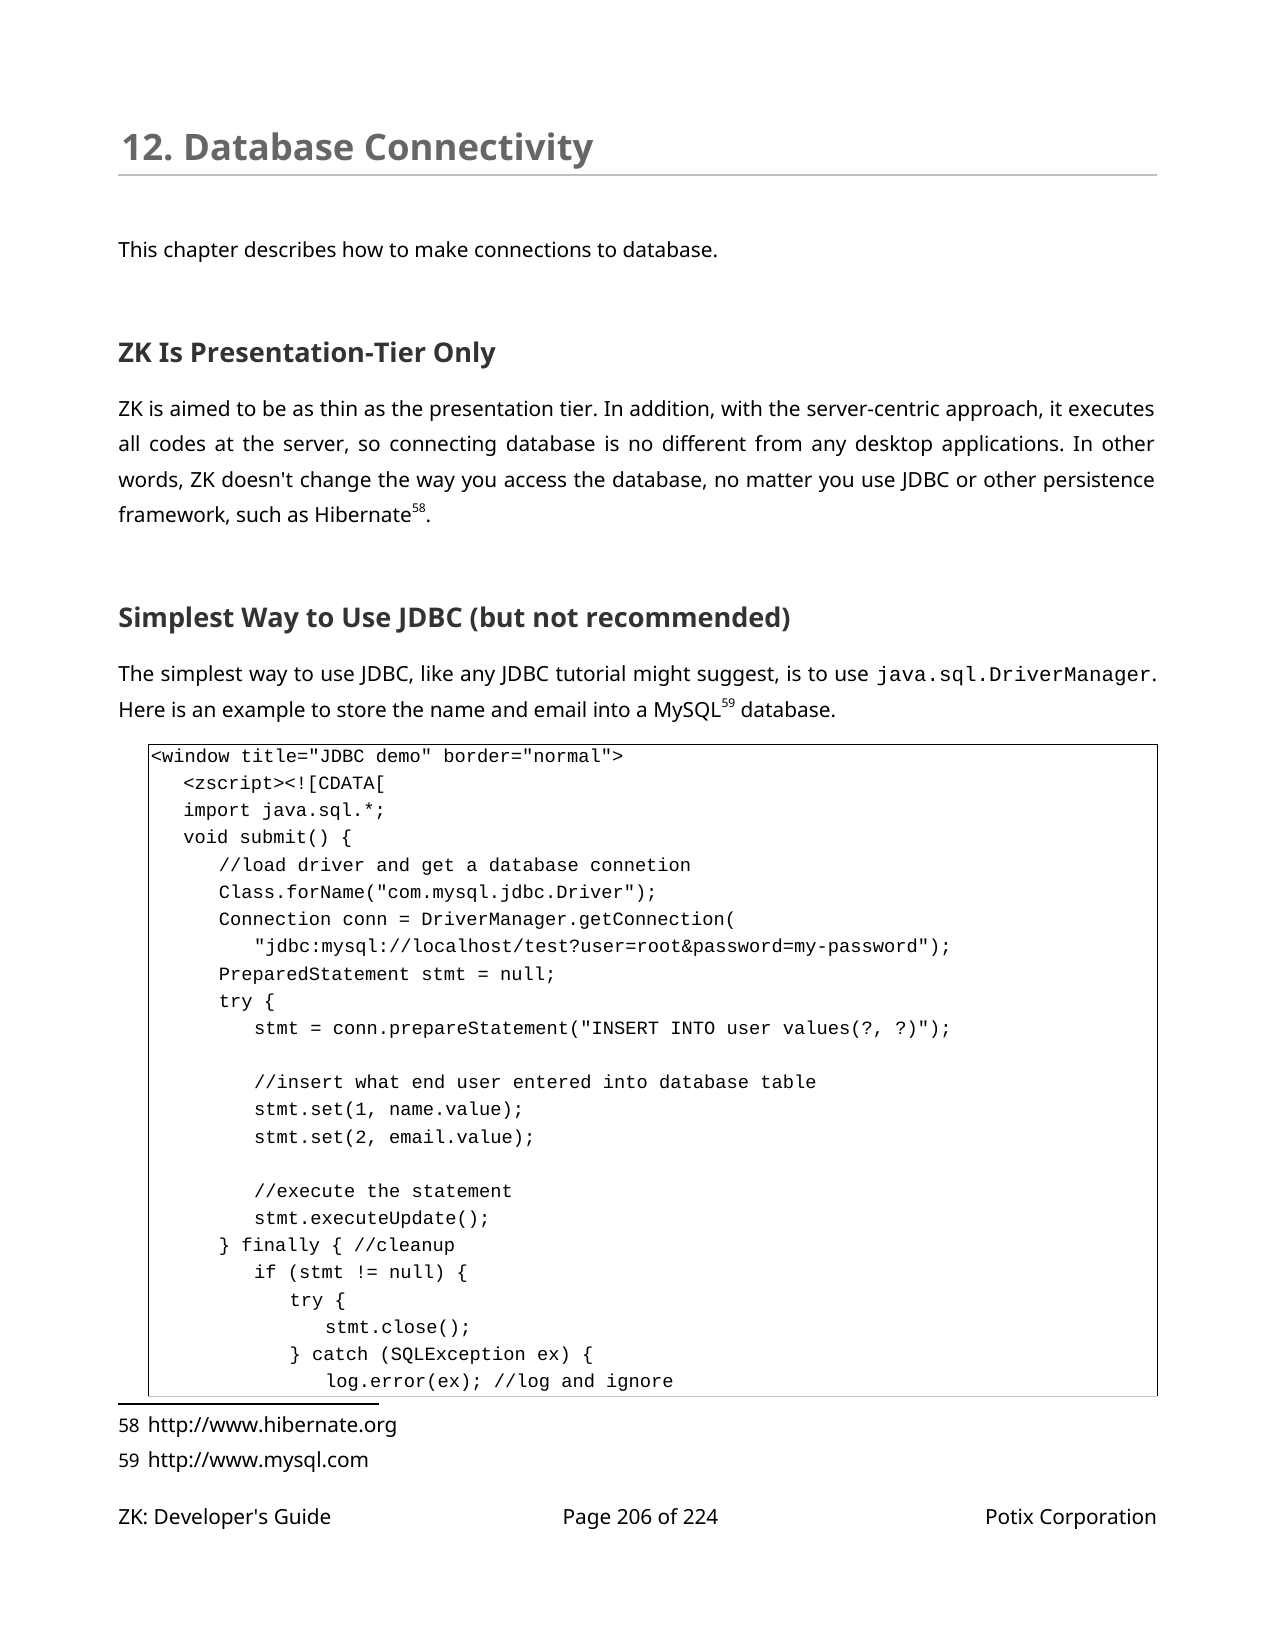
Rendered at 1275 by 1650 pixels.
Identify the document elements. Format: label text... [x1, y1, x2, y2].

text This chapter describes how to make connections to database. [118, 235, 1157, 263]
text stmt.close(); [149, 1315, 1157, 1339]
text Class.forName("com.mysql.jdbc.Driver"); [149, 880, 1157, 904]
text import java.sql.*; [149, 798, 1157, 822]
text "jdbc:mysql://localhost/test?user=root&password=my-password"); [149, 934, 1157, 958]
text http://www.mysql.com [118, 1445, 1157, 1473]
text stmt.executeUpdate(); [149, 1206, 1157, 1230]
subtitle ZK Is Presentation-Tier Only [118, 334, 1157, 371]
text <window title="JDBC demo" border="normal"> [149, 745, 1157, 768]
text <zscript><![CDATA[ [149, 771, 1157, 795]
text log.error(ex); //log and ignore [149, 1369, 1157, 1396]
text } catch (SQLException ex) { [149, 1342, 1157, 1366]
text PreparedStatement stmt = null; [149, 961, 1157, 986]
text //execute the statement [149, 1179, 1157, 1203]
text Connection conn = DriverManager.getConnection( [149, 907, 1157, 931]
text http://www.hibernate.org [118, 1410, 1157, 1438]
text stmt.set(2, email.value); [149, 1124, 1157, 1149]
subtitle Simplest Way to Use JDBC (but not recommended) [118, 599, 1157, 636]
text //insert what end user entered into database table [149, 1070, 1157, 1094]
text } finally { //cleanup [149, 1233, 1157, 1257]
text stmt.set(1, name.value); [149, 1097, 1157, 1122]
text //load driver and get a database connetion [149, 853, 1157, 877]
text void submit() { [149, 825, 1157, 850]
subtitle 12. Database Connectivity [118, 118, 1157, 174]
text The simplest way to use JDBC, like any JDBC tutorial might suggest, is to use java.sql.DriverManager. Here is an example to store the name and email into a MySQL database. [118, 659, 1157, 723]
text try { [149, 988, 1157, 1013]
text stmt = conn.prepareStatement("INSERT INTO user values(?, ?)"); [149, 1016, 1157, 1040]
text if (stmt != null) { [149, 1260, 1157, 1285]
text ZK is aimed to be as thin as the presentation tier. In addition, with the server-centric approach, it executes all codes at the server, so connecting database is no different from any desktop applications. In other words, ZK doesn't change the way you access the database, no matter you use JDBC or other persistence framework, such as Hibernate. [118, 394, 1157, 528]
text try { [149, 1288, 1157, 1312]
